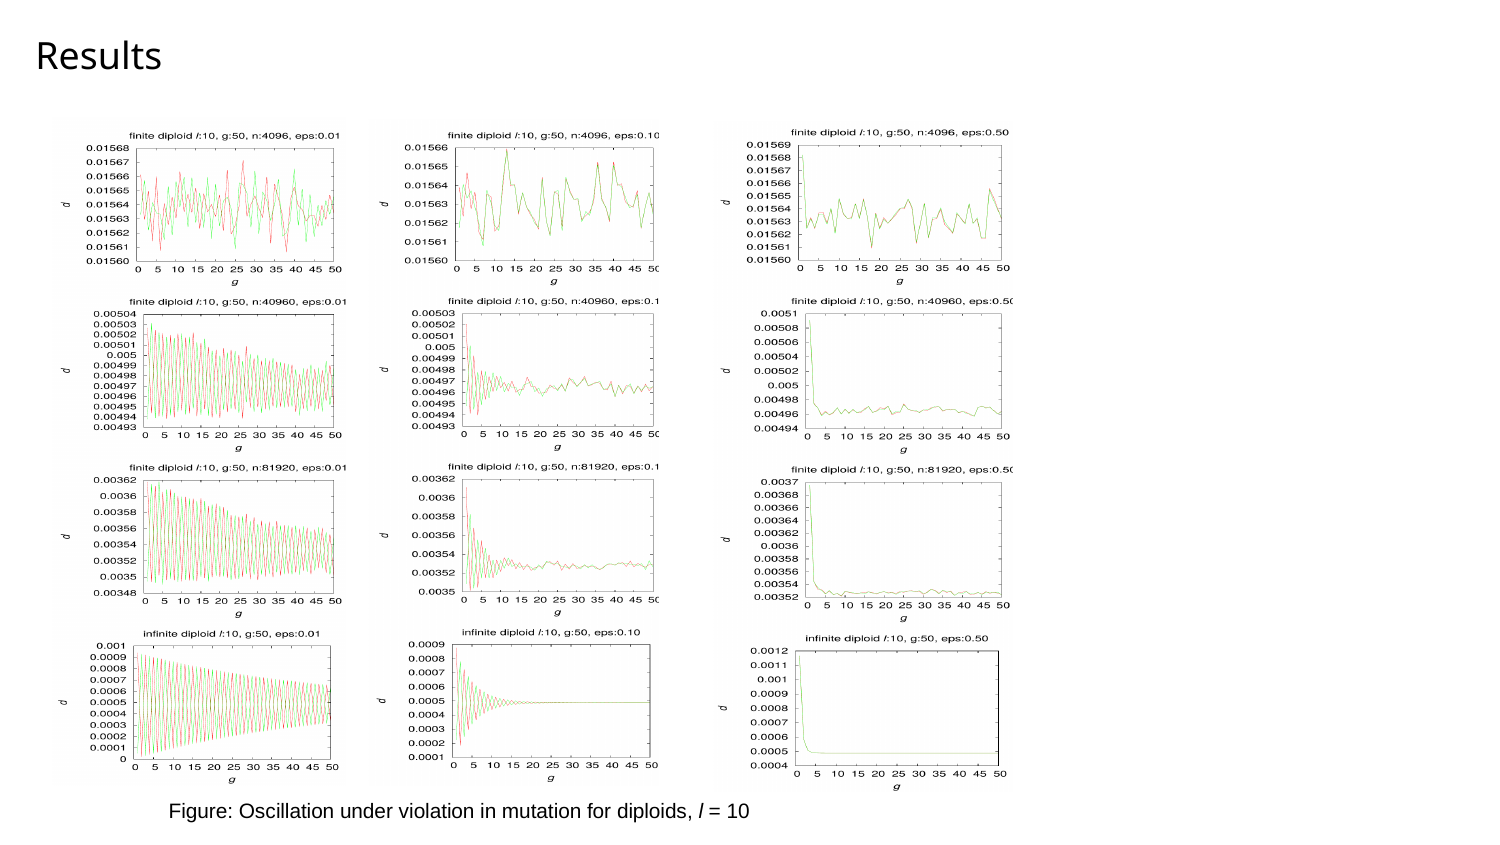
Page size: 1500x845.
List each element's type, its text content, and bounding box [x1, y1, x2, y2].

picture [52, 117, 346, 786]
text_box Figure: Oscillation under violation in mutation for diploids, l = 10 [153, 792, 864, 832]
picture [713, 121, 1013, 792]
title Results [35, 5, 1484, 105]
picture [368, 119, 659, 786]
